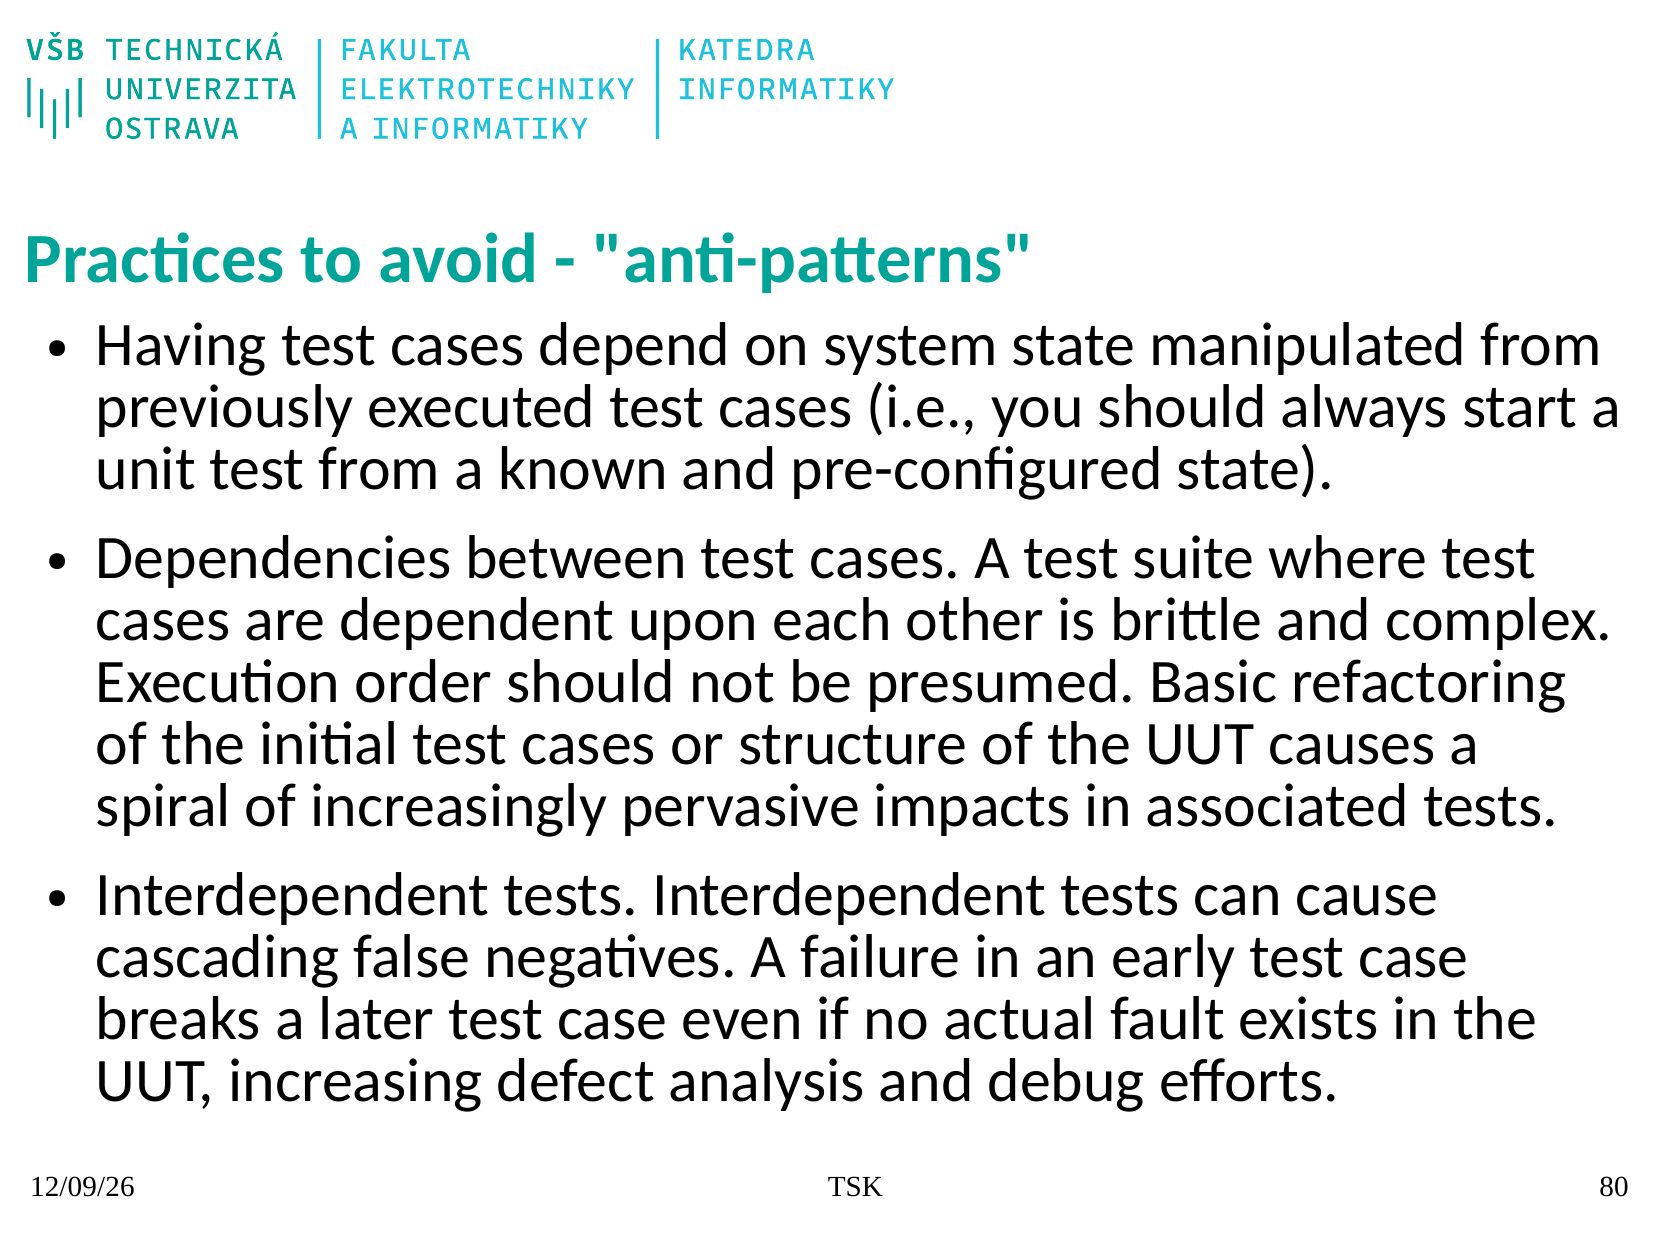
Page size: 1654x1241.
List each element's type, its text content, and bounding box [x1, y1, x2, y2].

picture [26, 31, 894, 139]
title Practices to avoid - "anti-patterns" [24, 169, 1629, 300]
list Having test cases depend on system state manipulated from previously executed test cases (i.e., you should always start a unit test from a known and pre-configured state). Dependencies between test cases. A test suite where test cases are dependent upon each other is brittle and complex. Execution order should not be presumed. Basic refactoring of the initial test cases or structure of the UUT causes a spiral of increasingly pervasive impacts in associated tests. Interdependent tests. Interdependent tests can cause cascading false negatives. A failure in an early test case breaks a later test case even if no actual fault exists in the UUT, increasing defect analysis and debug efforts. [30, 318, 1629, 1146]
